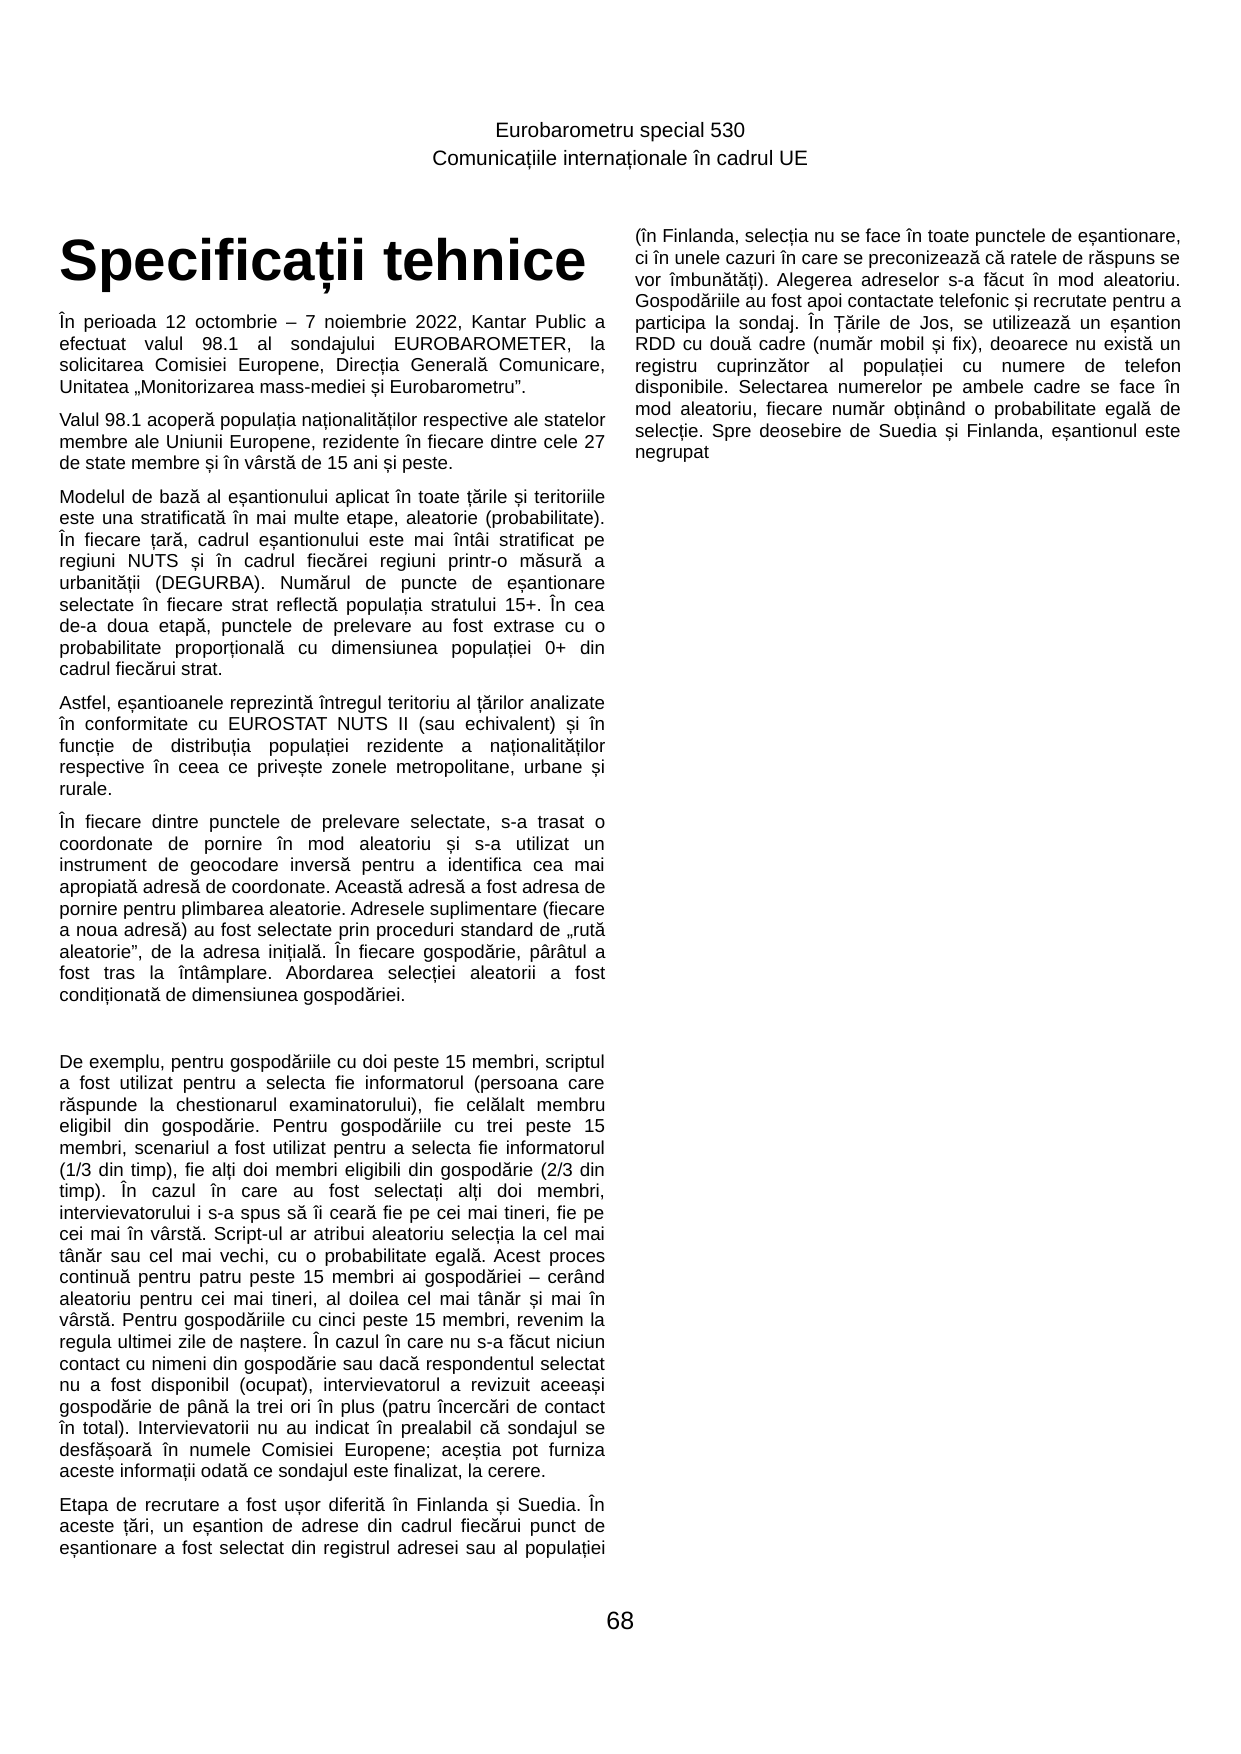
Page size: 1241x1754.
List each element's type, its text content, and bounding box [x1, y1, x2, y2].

text Etapa de recrutare a fost ușor diferită în Finlanda și Suedia. În aceste țări, un eșantion de adrese din cadrul fiecărui punct de eșantionare a fost selectat din registrul adresei sau al populației [59, 1494, 605, 1558]
subtitle Specificații tehnice [59, 225, 605, 292]
text Valul 98.1 acoperă populația naționalităților respective ale statelor membre ale Uniunii Europene, rezidente în fiecare dintre cele 27 de state membre și în vârstă de 15 ani și peste. [59, 409, 605, 474]
text În fiecare dintre punctele de prelevare selectate, s-a trasat o coordonate de pornire în mod aleatoriu și s-a utilizat un instrument de geocodare inversă pentru a identifica cea mai apropiată adresă de coordonate. Această adresă a fost adresa de pornire pentru plimbarea aleatorie. Adresele suplimentare (fiecare a noua adresă) au fost selectate prin proceduri standard de „rută aleatorie”, de la adresa inițială. În fiecare gospodărie, pârâtul a fost tras la întâmplare. Abordarea selecției aleatorii a fost condiționată de dimensiunea gospodăriei. [59, 811, 605, 1005]
text Astfel, eșantioanele reprezintă întregul teritoriu al țărilor analizate în conformitate cu EUROSTAT NUTS II (sau echivalent) și în funcție de distribuția populației rezidente a naționalităților respective în ceea ce privește zonele metropolitane, urbane și rurale. [59, 691, 605, 799]
text (în Finlanda, selecția nu se face în toate punctele de eșantionare, ci în unele cazuri în care se preconizează că ratele de răspuns se vor îmbunătăți). Alegerea adreselor s-a făcut în mod aleatoriu. Gospodăriile au fost apoi contactate telefonic și recrutate pentru a participa la sondaj. În Țările de Jos, se utilizează un eșantion RDD cu două cadre (număr mobil și fix), deoarece nu există un registru cuprinzător al populației cu numere de telefon disponibile. Selectarea numerelor pe ambele cadre se face în mod aleatoriu, fiecare număr obținând o probabilitate egală de selecție. Spre deosebire de Suedia și Finlanda, eșantionul este negrupat [635, 225, 1181, 462]
text De exemplu, pentru gospodăriile cu doi peste 15 membri, scriptul a fost utilizat pentru a selecta fie informatorul (persoana care răspunde la chestionarul examinatorului), fie celălalt membru eligibil din gospodărie. Pentru gospodăriile cu trei peste 15 membri, scenariul a fost utilizat pentru a selecta fie informatorul (1/3 din timp), fie alți doi membri eligibili din gospodărie (2/3 din timp). În cazul în care au fost selectați alți doi membri, intervievatorului i s-a spus să îi ceară fie pe cei mai tineri, fie pe cei mai în vârstă. Script-ul ar atribui aleatoriu selecția la cel mai tânăr sau cel mai vechi, cu o probabilitate egală. Acest proces continuă pentru patru peste 15 membri ai gospodăriei – cerând aleatoriu pentru cei mai tineri, al doilea cel mai tânăr și mai în vârstă. Pentru gospodăriile cu cinci peste 15 membri, revenim la regula ultimei zile de naștere. În cazul în care nu s-a făcut niciun contact cu nimeni din gospodărie sau dacă respondentul selectat nu a fost disponibil (ocupat), intervievatorul a revizuit aceeași gospodărie de până la trei ori în plus (patru încercări de contact în total). Intervievatorii nu au indicat în prealabil că sondajul se desfășoară în numele Comisiei Europene; aceștia pot furniza aceste informații odată ce sondajul este finalizat, la cerere. [59, 1051, 605, 1482]
text În perioada 12 octombrie – 7 noiembrie 2022, Kantar Public a efectuat valul 98.1 al sondajului EUROBAROMETER, la solicitarea Comisiei Europene, Direcția Generală Comunicare, Unitatea „Monitorizarea mass-mediei și Eurobarometru”. [59, 311, 605, 397]
text Modelul de bază al eșantionului aplicat în toate țările și teritoriile este una stratificată în mai multe etape, aleatorie (probabilitate). În fiecare țară, cadrul eșantionului este mai întâi stratificat pe regiuni NUTS și în cadrul fiecărei regiuni printr-o măsură a urbanității (DEGURBA). Numărul de puncte de eșantionare selectate în fiecare strat reflectă populația stratului 15+. În cea de-a doua etapă, punctele de prelevare au fost extrase cu o probabilitate proporțională cu dimensiunea populației 0+ din cadrul fiecărui strat. [59, 486, 605, 679]
